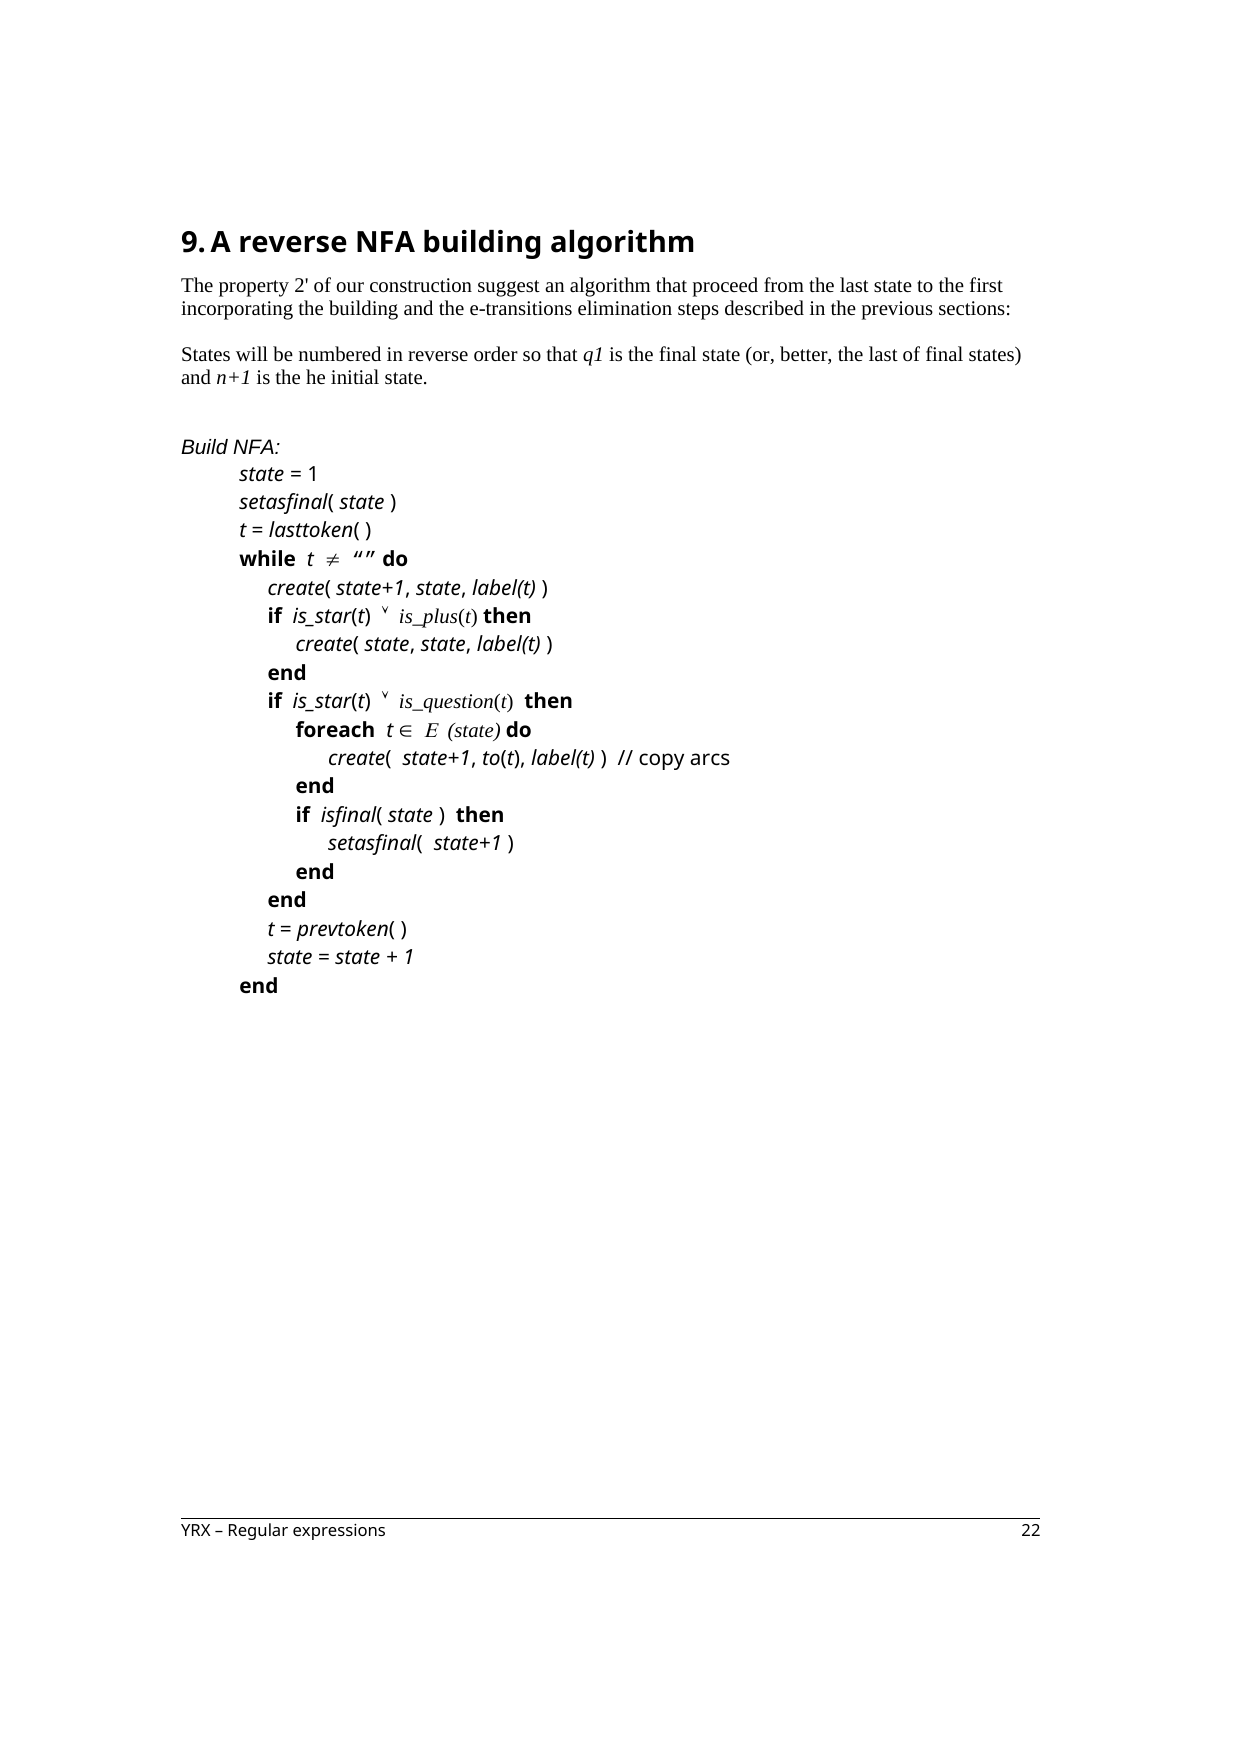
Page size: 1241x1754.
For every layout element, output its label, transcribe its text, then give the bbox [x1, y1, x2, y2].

text state = state + 1 [181, 942, 1040, 971]
text end [181, 772, 1040, 800]
text while t  “” do [181, 544, 1040, 573]
text if isfinal( state ) then [181, 800, 1040, 828]
text state = 1 [181, 459, 1040, 487]
text setasfinal( state+1 ) [181, 828, 1040, 857]
text States will be numbered in reverse order so that q1 is the final state (or, better, the last of final states) and n+1 is the he initial state. [181, 343, 1040, 389]
text create( state+1, to(t), label(t) ) // copy arcs [181, 743, 1040, 772]
text end [181, 857, 1040, 885]
text if is_star(t)  is_plus(t) then [181, 601, 1040, 629]
subtitle A reverse NFA building algorithm [181, 221, 1040, 261]
text end [181, 658, 1040, 686]
text end [181, 971, 1040, 999]
text t = prevtoken( ) [181, 914, 1040, 942]
text Build NFA: [181, 436, 1040, 459]
text end [181, 885, 1040, 914]
text setasfinal( state ) [181, 487, 1040, 516]
text create( state, state, label(t) ) [181, 629, 1040, 658]
text create( state+1, state, label(t) ) [181, 573, 1040, 601]
text The property 2' of our construction suggest an algorithm that proceed from the last state to the first incorporating the building and the e-transitions elimination steps described in the previous sections: [181, 274, 1040, 320]
text t = lasttoken( ) [181, 516, 1040, 544]
text if is_star(t)  is_question(t) then [181, 686, 1040, 715]
text foreach t  E (state) do [181, 715, 1040, 743]
